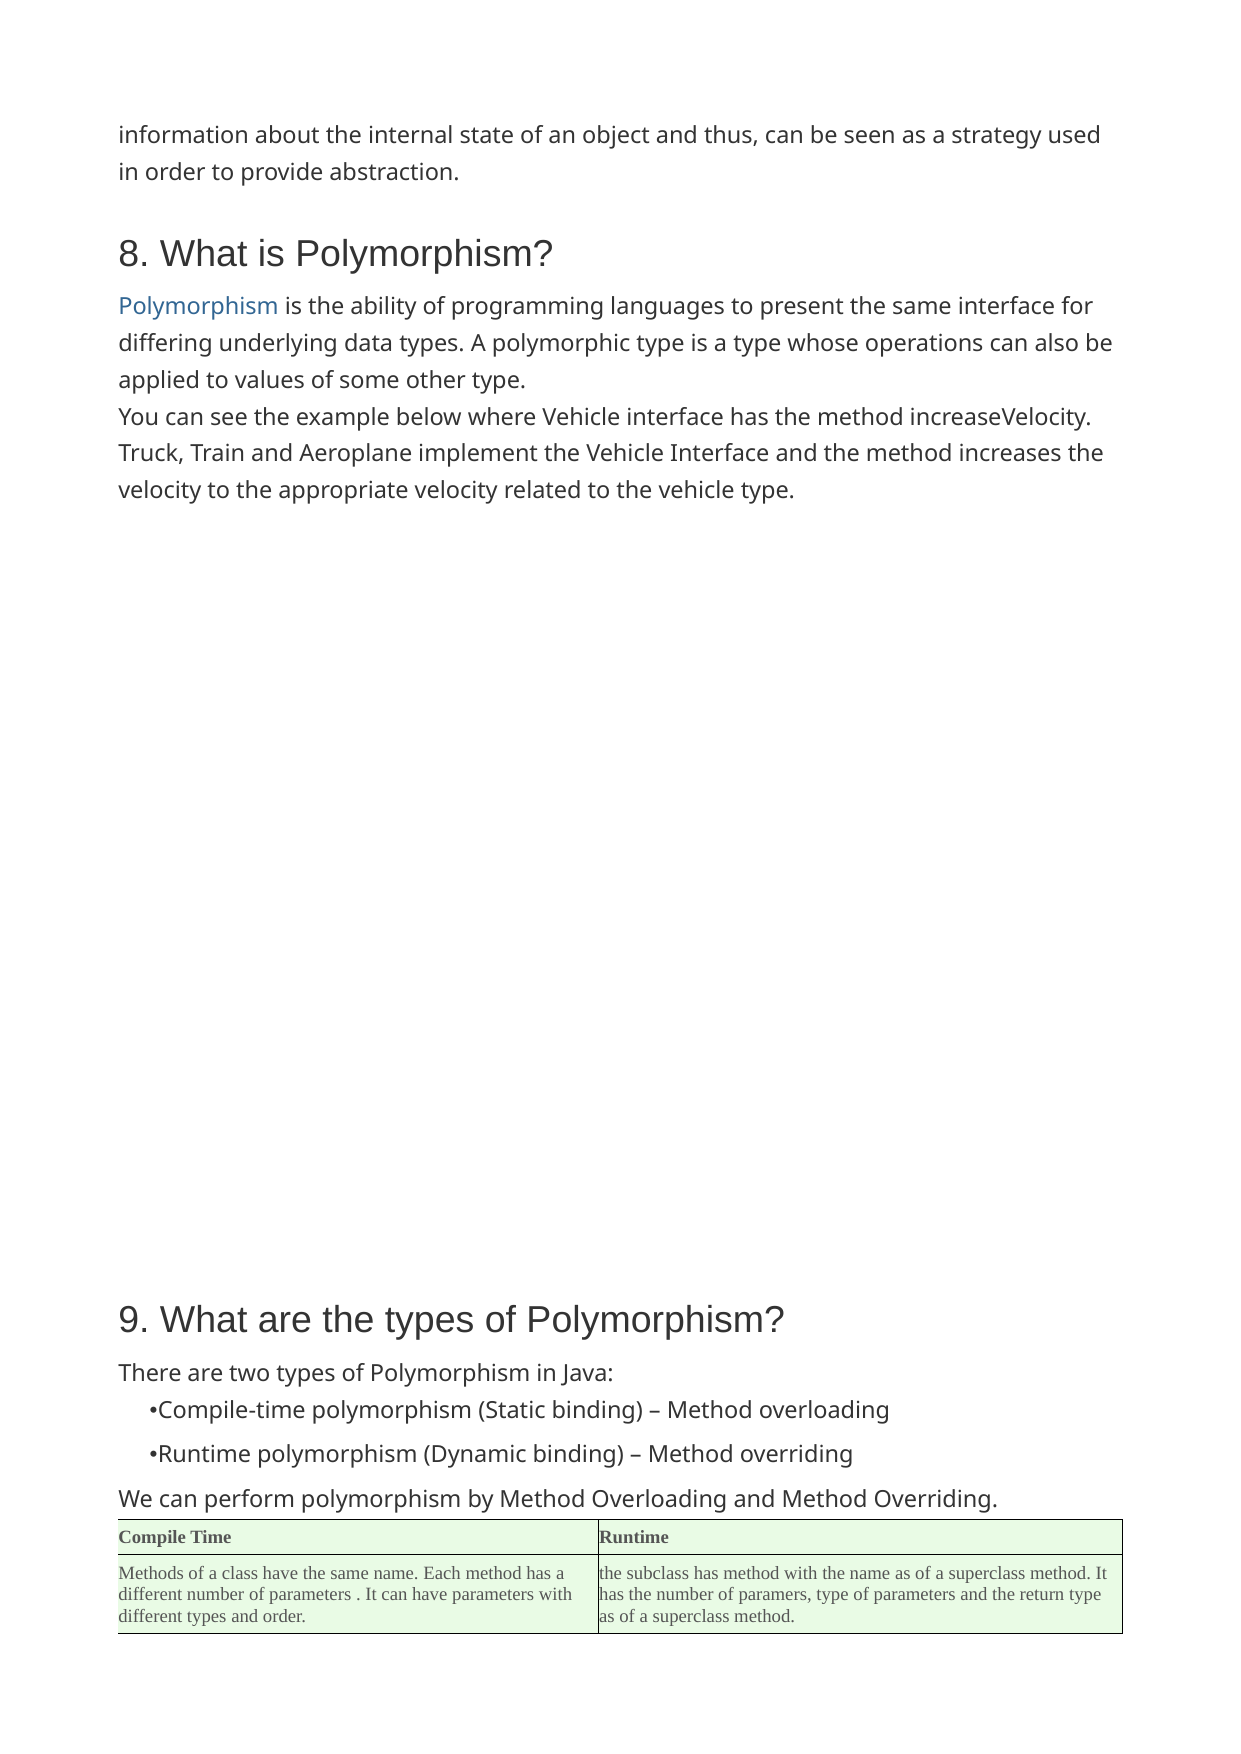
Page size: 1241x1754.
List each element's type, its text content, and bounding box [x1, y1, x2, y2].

table_header Runtime [599, 1520, 1122, 1554]
table_cell the subclass has method with the name as of a superclass method. It has the number of paramers, type of parameters and the return type as of a superclass method. [599, 1555, 1122, 1632]
subtitle 8. What is Polymorphism? [118, 231, 1122, 274]
text You can see the example below where Vehicle interface has the method increaseVelocity. Truck, Train and Aeroplane implement the Vehicle Interface and the method increases the velocity to the appropriate velocity related to the vehicle type. [118, 400, 1122, 505]
subtitle 9. What are the types of Polymorphism? [118, 1298, 1122, 1341]
text Polymorphism is the ability of programming languages to present the same interface for differing underlying data types. A polymorphic type is a type whose operations can also be applied to values of some other type. [118, 289, 1122, 395]
text information about the internal state of an object and thus, can be seen as a strategy used in order to provide abstraction. [118, 118, 1122, 187]
text We can perform polymorphism by Method Overloading and Method Overriding. [118, 1482, 1122, 1514]
table_header Compile Time [118, 1520, 598, 1554]
list Runtime polymorphism (Dynamic binding) – Method overriding [134, 1438, 1122, 1470]
text There are two types of Polymorphism in Java: [118, 1356, 1122, 1388]
list Compile-time polymorphism (Static binding) – Method overloading [134, 1393, 1122, 1425]
table_cell Methods of a class have the same name. Each method has a different number of parameters . It can have parameters with different types and order. [118, 1555, 598, 1632]
